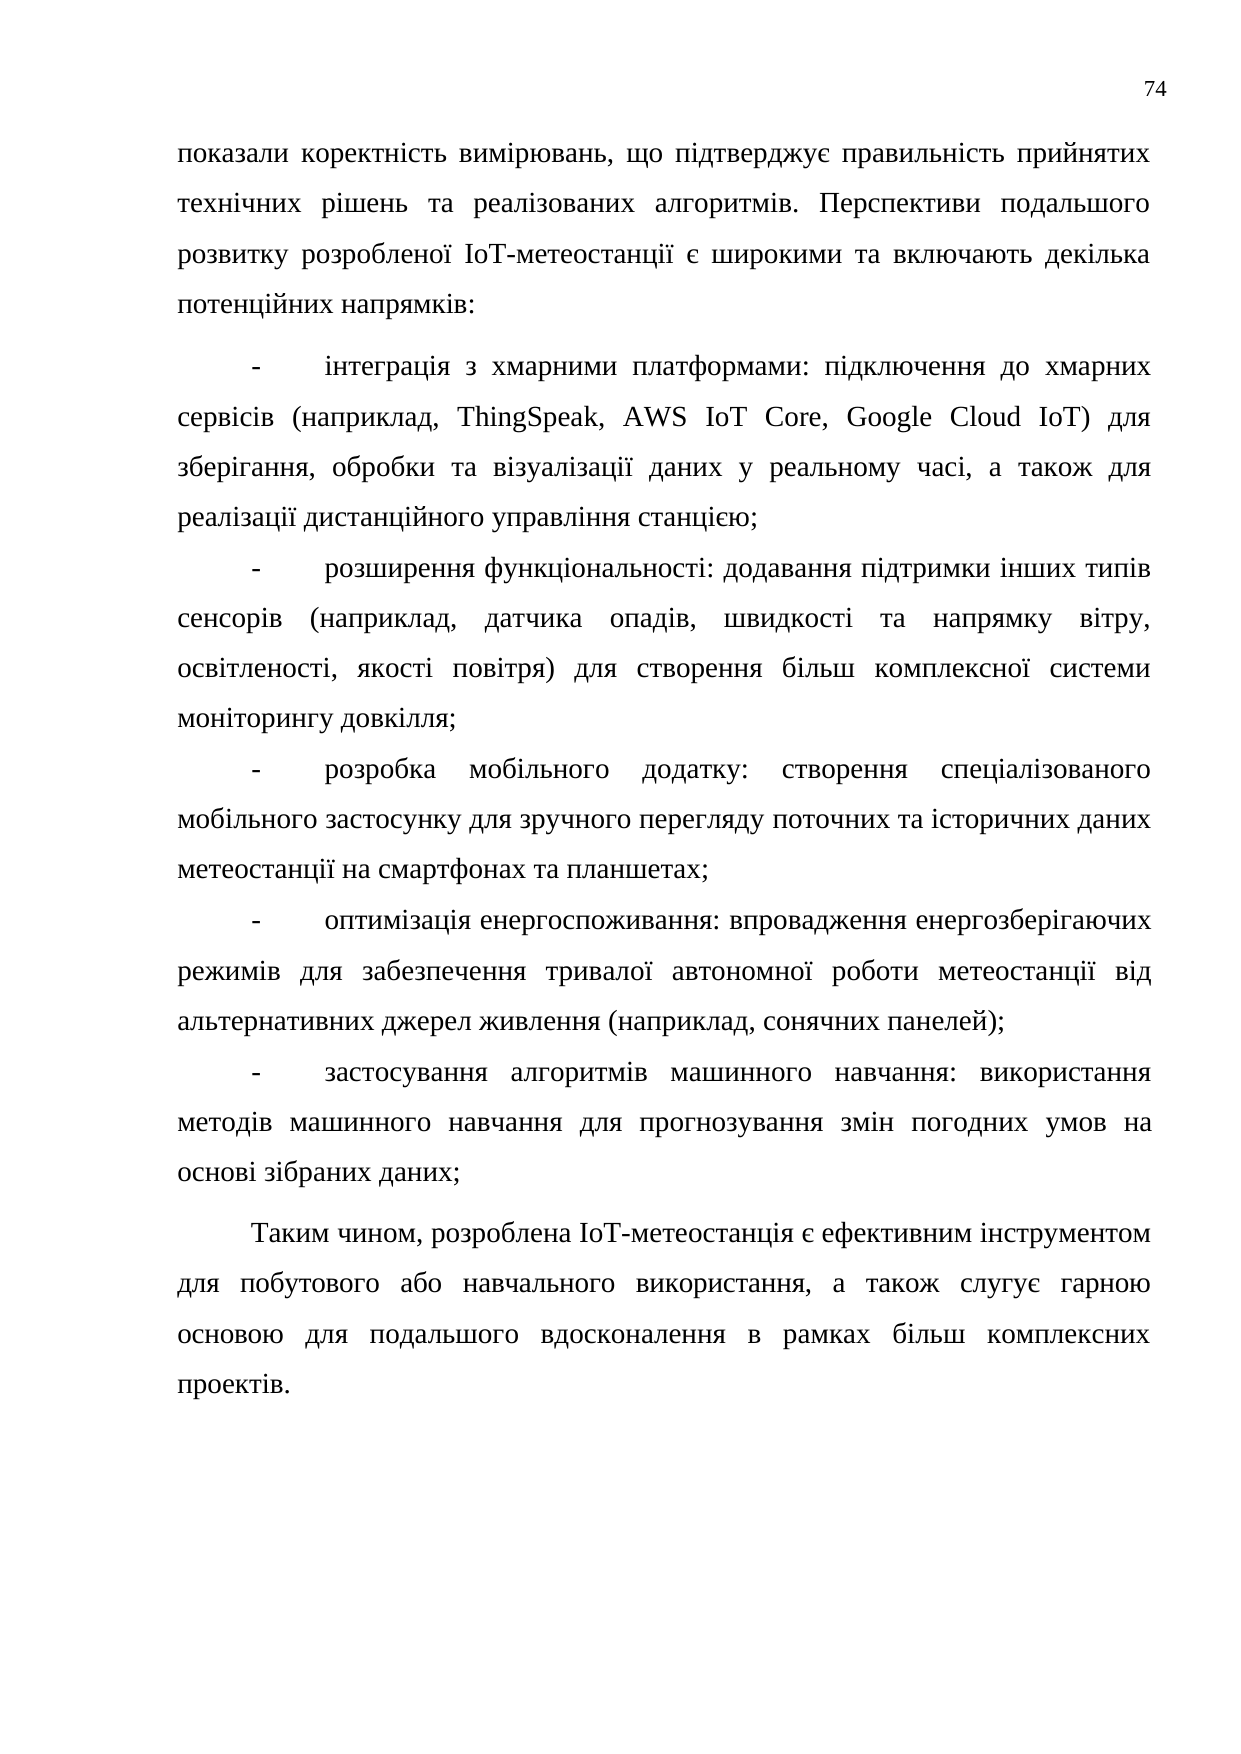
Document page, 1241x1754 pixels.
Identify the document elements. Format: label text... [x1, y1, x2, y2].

list розширення функціональності: додавання підтримки інших типів сенсорів (наприклад, датчика опадів, швидкості та напрямку вітру, освітленості, якості повітря) для створення більш комплексної системи моніторингу довкілля; [177, 550, 1152, 734]
list оптимізація енергоспоживання: впровадження енергозберігаючих режимів для забезпечення тривалої автономної роботи метеостанції від альтернативних джерел живлення (наприклад, сонячних панелей); [177, 902, 1152, 1037]
list розробка мобільного додатку: створення спеціалізованого мобільного застосунку для зручного перегляду поточних та історичних даних метеостанції на смартфонах та планшетах; [177, 751, 1151, 885]
list інтеграція з хмарними платформами: підключення до хмарних сервісів (наприклад, ThingSpeak, AWS IoT Core, Google Cloud IoT) для зберігання, обробки та візуалізації даних у реальному часі, а також для реалізації дистанційного управління станцією; [177, 348, 1152, 533]
list застосування алгоритмів машинного навчання: використання методів машинного навчання для прогнозування змін погодних умов на основі зібраних даних; [177, 1054, 1152, 1188]
text Таким чином, розроблена IoT-метеостанція є ефективним інструментом для побутового або навчального використання, а також слугує гарною основою для подальшого вдосконалення в рамках більш комплексних проектів. [177, 1215, 1151, 1400]
text показали коректність вимірювань, що підтверджує правильність прийнятих технічних рішень та реалізованих алгоритмів. Перспективи подальшого розвитку розробленої IoT-метеостанції є широкими та включають декілька потенційних напрямків: [177, 135, 1151, 320]
